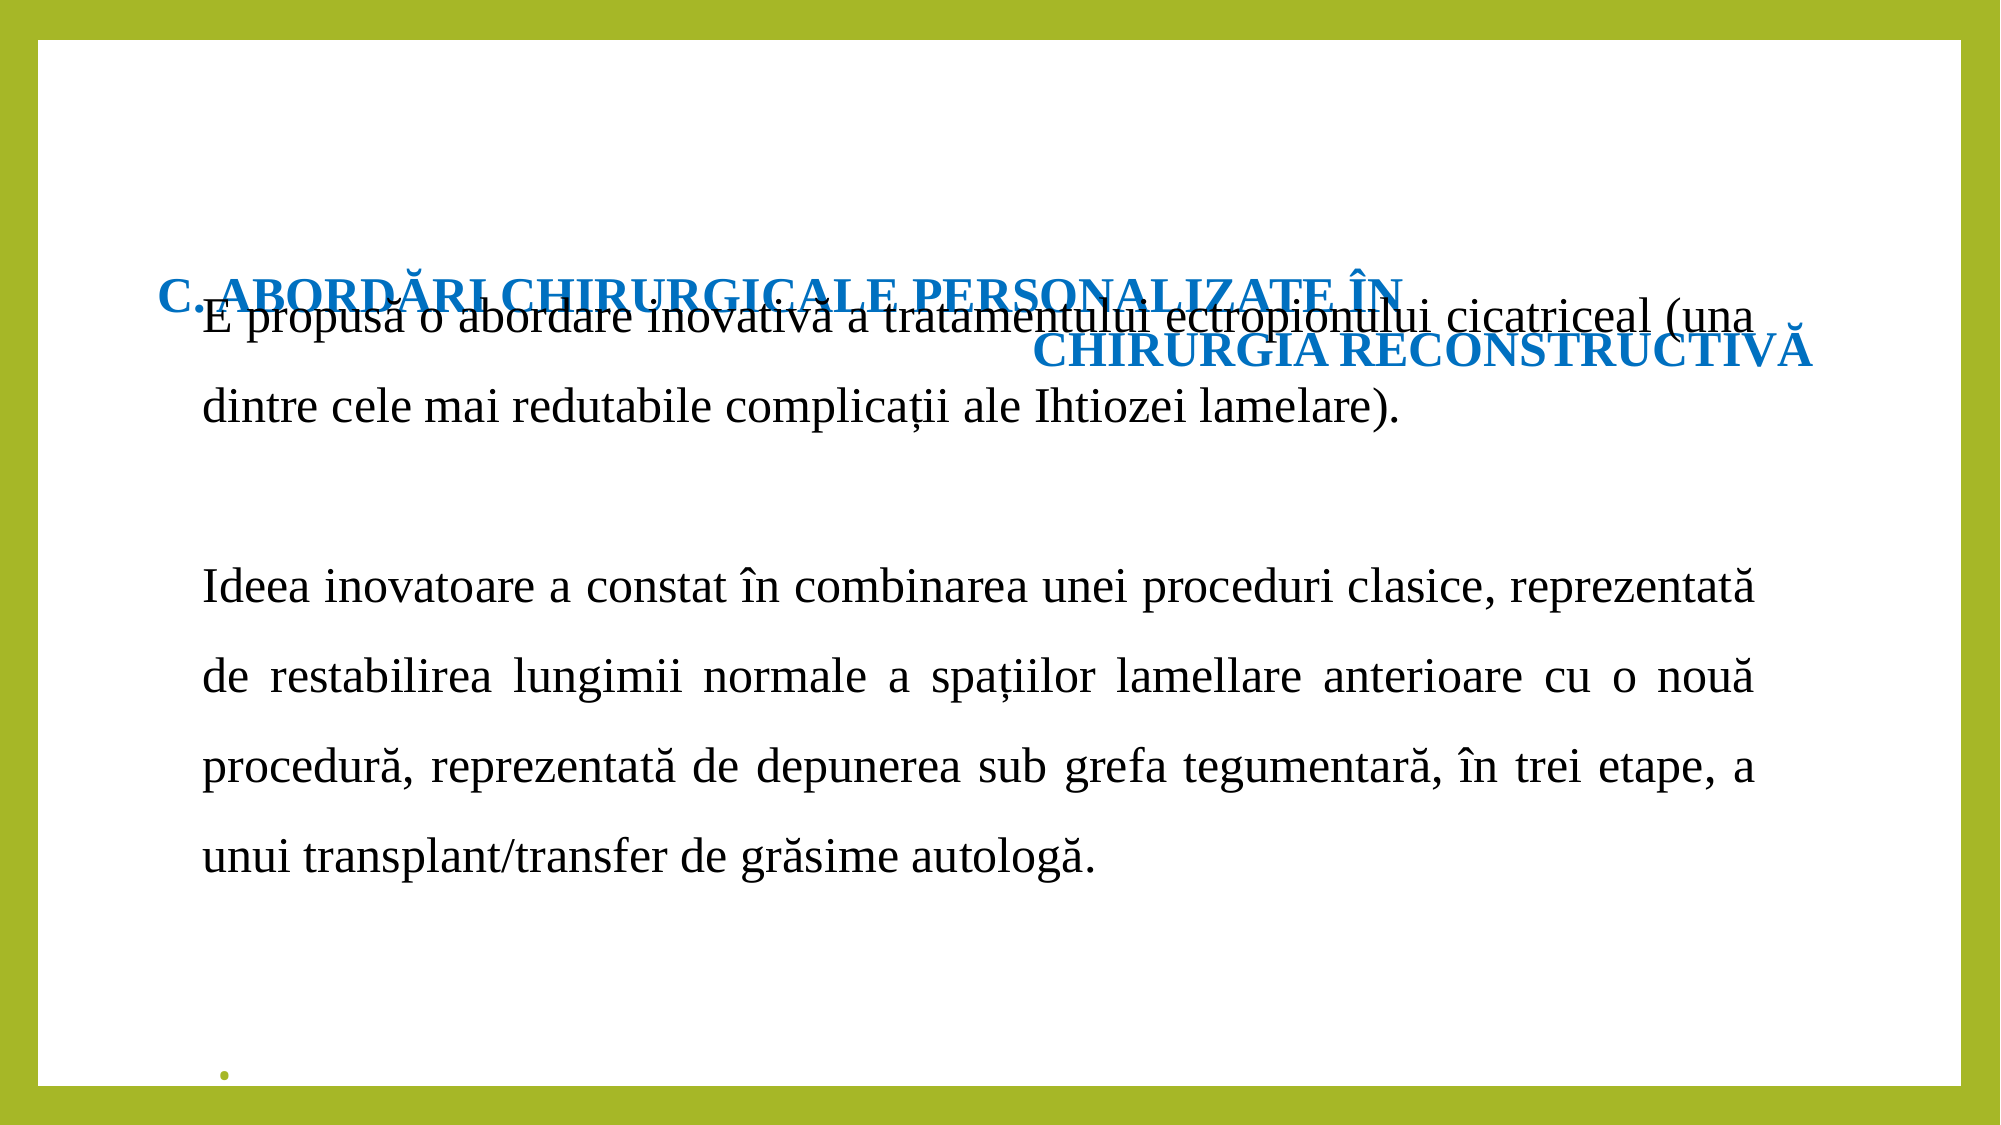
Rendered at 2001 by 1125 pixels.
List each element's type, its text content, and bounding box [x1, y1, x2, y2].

list E propusă o abordare inovativă a tratamentului ectropionului cicatriceal (una dintre cele mai redutabile complicații ale Ihtiozei lamelare). Ideea inovatoare a constat în combinarea unei proceduri clasice, reprezentată de restabilirea lungimii normale a spațiilor lamellare anterioare cu o nouă procedură, reprezentată de depunerea sub grefa tegumentară, în trei etape, a unui transplant/transfer de grăsime autologă. [187, 244, 1808, 1059]
title C. ABORDĂRI CHIRURGICALE PERSONALIZATE ÎN CHIRURGIA RECONSTRUCTIVĂ [142, 99, 1863, 323]
